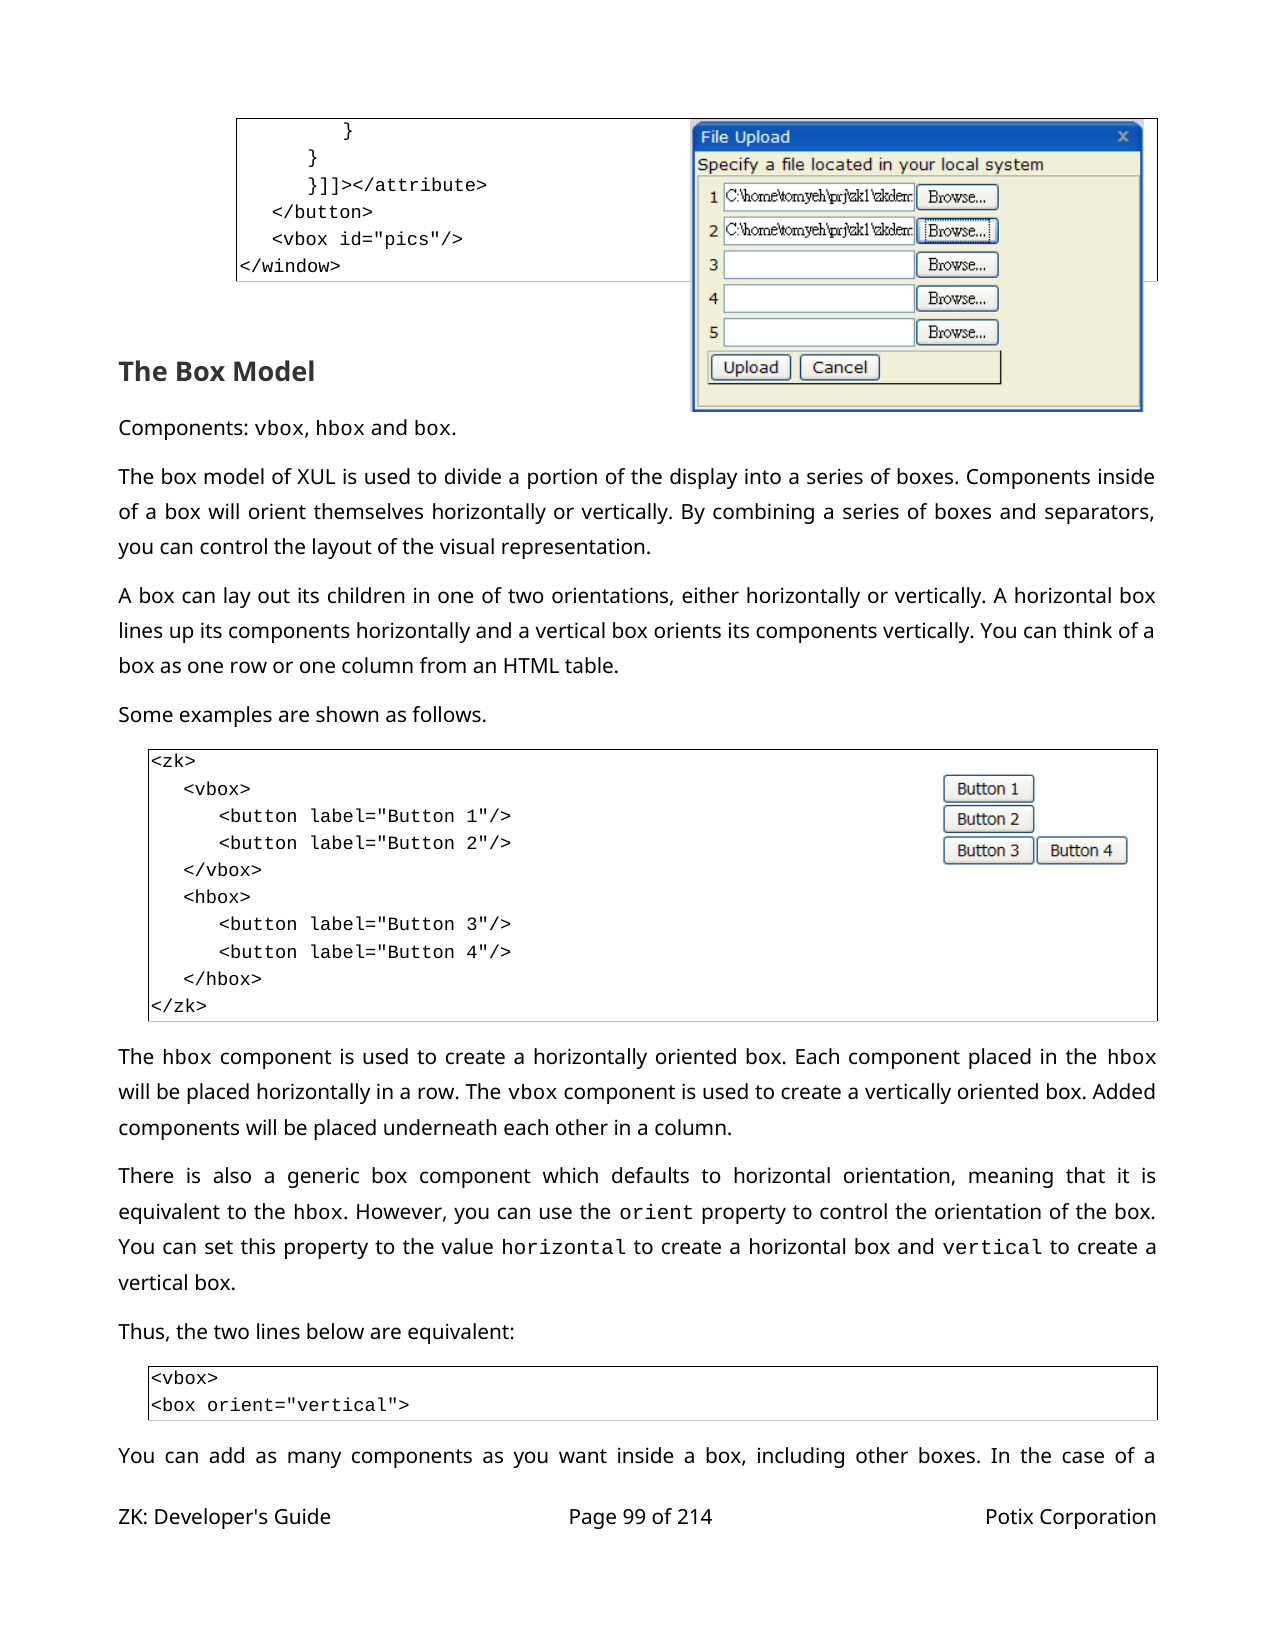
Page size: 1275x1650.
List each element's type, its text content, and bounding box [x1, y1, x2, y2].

text } [237, 119, 690, 142]
subtitle [1144, 352, 1157, 389]
text [1131, 831, 1157, 855]
text [1131, 776, 1157, 801]
text } [237, 145, 690, 169]
text <hbox> [149, 885, 1157, 909]
text <button label="Button 3"/> [149, 912, 1157, 937]
text </hbox> [149, 967, 1157, 991]
picture [939, 770, 1131, 868]
text [1144, 200, 1157, 224]
text The box model of XUL is used to divide a portion of the display into a series of boxes. Components inside of a box will orient themselves horizontally or vertically. By combining a series of boxes and separators, you can control the layout of the visual representation. [118, 462, 1157, 560]
text Thus, the two lines below are equivalent: [118, 1317, 1157, 1345]
text [1144, 145, 1157, 169]
text There is also a generic box component which defaults to horizontal orientation, meaning that it is equivalent to the hbox. However, you can use the orient property to control the orientation of the box. You can set this property to the value horizontal to create a horizontal box and vertical to create a vertical box. [118, 1162, 1157, 1296]
text A box can lay out its children in one of two orientations, either horizontally or vertically. A horizontal box lines up its components horizontally and a vertical box orients its components vertically. You can think of a box as one row or one column from an HTML table. [118, 581, 1157, 680]
text <vbox> [149, 1367, 1157, 1390]
text [1144, 254, 1157, 281]
text <box orient="vertical"> [149, 1393, 1157, 1420]
text <zk> [149, 750, 1157, 773]
text <vbox id="pics"/> [237, 227, 690, 251]
text Some examples are shown as follows. [118, 700, 1157, 728]
text </vbox> [149, 858, 1157, 882]
subtitle The Box Model [118, 352, 690, 389]
text <button label="Button 1"/> [149, 803, 939, 828]
text [1131, 803, 1157, 828]
text </button> [237, 200, 690, 224]
text The hbox component is used to create a horizontally oriented box. Each component placed in the hbox will be placed horizontally in a row. The vbox component is used to create a vertically oriented box. Added components will be placed underneath each other in a column. [118, 1042, 1157, 1141]
text [1144, 119, 1157, 142]
text </zk> [149, 994, 1157, 1021]
text <button label="Button 2"/> [149, 831, 939, 855]
text <vbox> [149, 776, 939, 801]
text <button label="Button 4"/> [149, 939, 1157, 964]
text }]]></attribute> [237, 172, 690, 197]
text You can add as many components as you want inside a box, including other boxes. In the case of a [118, 1441, 1157, 1469]
picture [690, 119, 1144, 412]
text </window> [237, 254, 690, 281]
text [1144, 172, 1157, 197]
text Components: vbox, hbox and box. [118, 413, 1157, 441]
